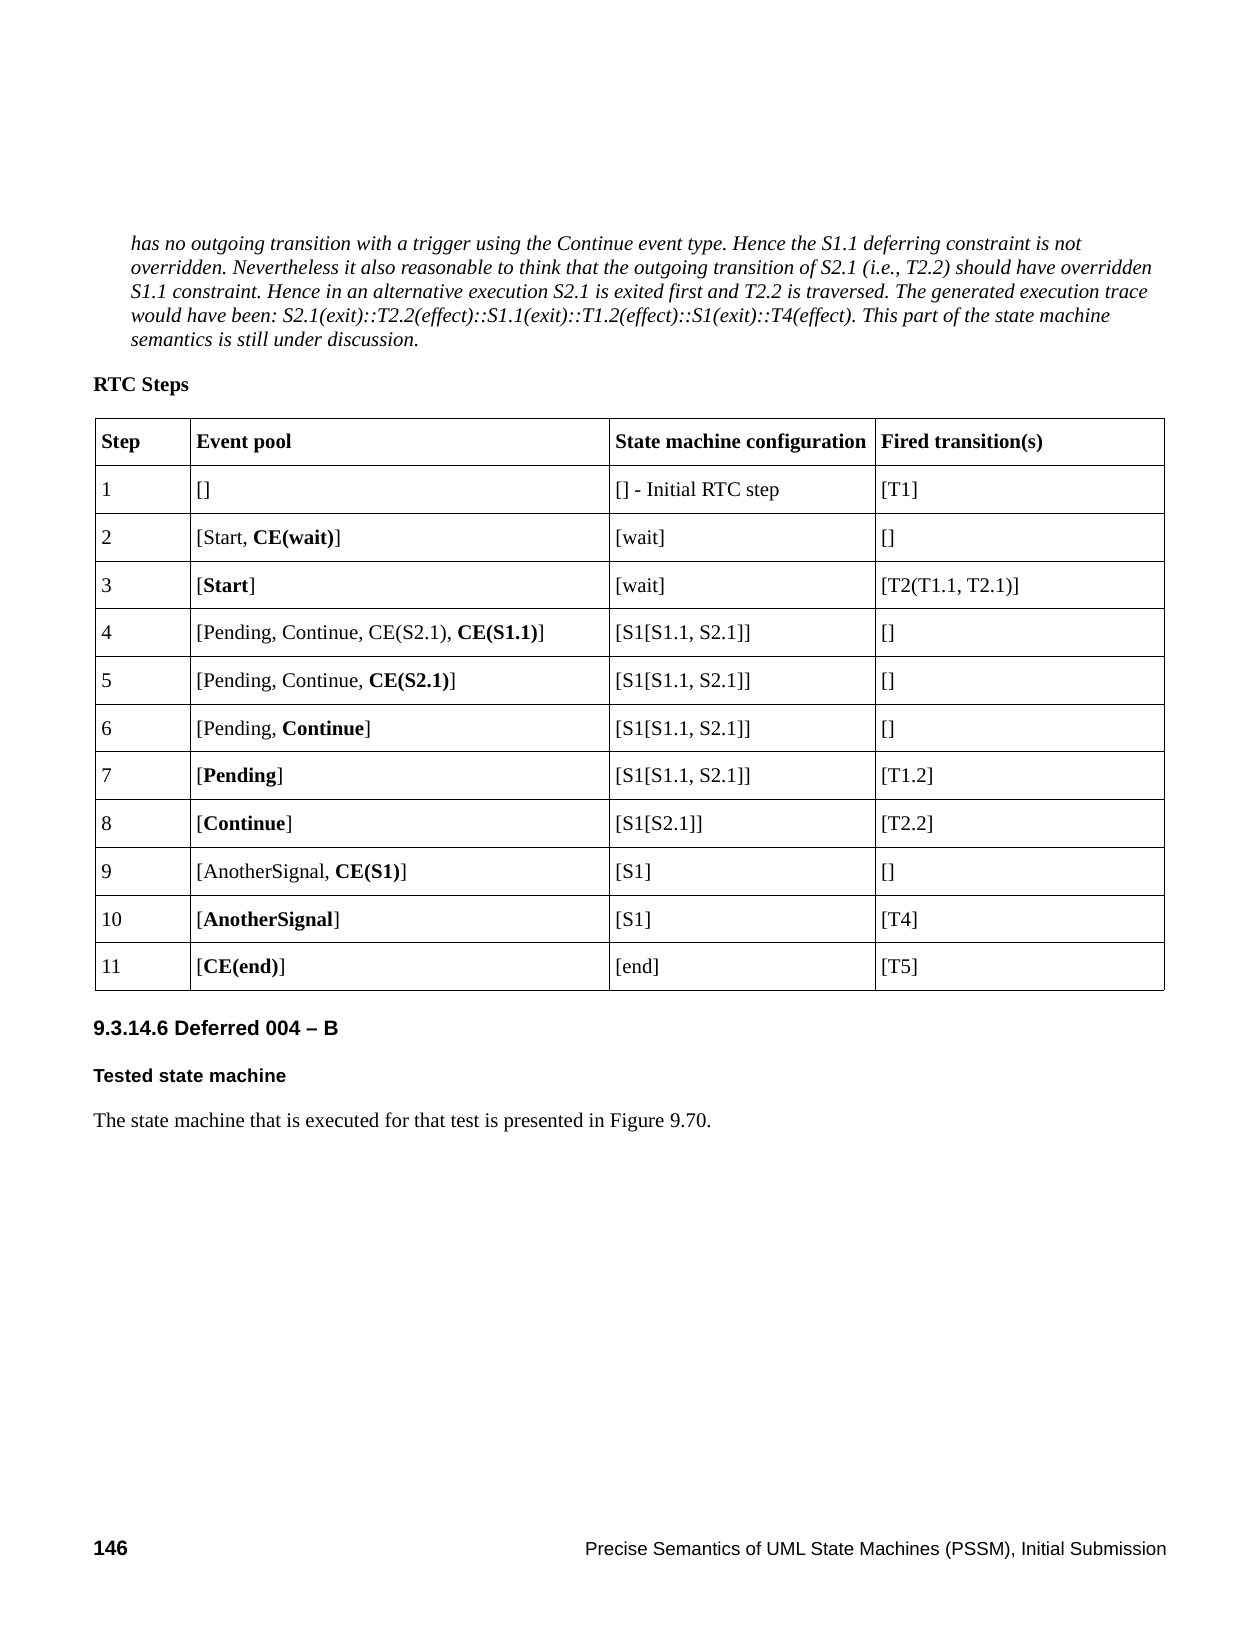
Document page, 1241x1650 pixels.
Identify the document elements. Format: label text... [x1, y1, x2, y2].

table_cell [T2.2] [876, 800, 1164, 847]
table_cell [T1.2] [876, 752, 1164, 799]
table_cell 6 [96, 705, 190, 751]
table_cell 5 [96, 657, 190, 704]
table_cell [Start, CE(wait)] [191, 514, 609, 561]
table_cell [wait] [610, 514, 875, 561]
table_cell 8 [96, 800, 190, 847]
table_header Fired transition(s) [876, 419, 1164, 465]
table_cell [] - Initial RTC step [610, 466, 875, 513]
table_header State machine configuration [610, 419, 875, 465]
table_cell [S1[S1.1, S2.1]] [610, 752, 875, 799]
table_cell [Pending, Continue] [191, 705, 609, 751]
table_cell [] [876, 848, 1164, 894]
table_header Step [96, 419, 190, 465]
table_cell [end] [610, 943, 875, 990]
table_cell [Pending, Continue, CE(S2.1)] [191, 657, 609, 704]
table_cell [Start] [191, 562, 609, 608]
table_cell [S1[S1.1, S2.1]] [610, 609, 875, 656]
table_cell [] [191, 466, 609, 513]
table_cell 3 [96, 562, 190, 608]
table_cell [T1] [876, 466, 1164, 513]
subtitle Tested state machine [93, 1065, 1164, 1087]
table_cell [S1[S2.1]] [610, 800, 875, 847]
table_cell 9 [96, 848, 190, 894]
table_cell 4 [96, 609, 190, 656]
table_cell [T2(T1.1, T2.1)] [876, 562, 1164, 608]
table_cell [] [876, 657, 1164, 704]
table_cell 10 [96, 896, 190, 942]
table_cell [Pending, Continue, CE(S2.1), CE(S1.1)] [191, 609, 609, 656]
table_cell [wait] [610, 562, 875, 608]
table_cell [S1] [610, 896, 875, 942]
table_cell [AnotherSignal] [191, 896, 609, 942]
table_cell [] [876, 514, 1164, 561]
table_cell [S1] [610, 848, 875, 894]
table_cell [] [876, 609, 1164, 656]
table_cell 2 [96, 514, 190, 561]
table_cell 7 [96, 752, 190, 799]
table_header Event pool [191, 419, 609, 465]
table_cell 1 [96, 466, 190, 513]
subtitle Deferred 004 – B [93, 1015, 1164, 1040]
table_cell [S1[S1.1, S2.1]] [610, 657, 875, 704]
text RTC Steps [93, 372, 1164, 396]
table_cell [CE(end)] [191, 943, 609, 990]
table_cell [] [876, 705, 1164, 751]
table_cell [Pending] [191, 752, 609, 799]
table_cell [T4] [876, 896, 1164, 942]
table_cell [Continue] [191, 800, 609, 847]
table_cell [T5] [876, 943, 1164, 990]
text The state machine that is executed for that test is presented in Figure 9.70. [93, 1108, 1164, 1132]
table_cell 11 [96, 943, 190, 990]
table_cell [AnotherSignal, CE(S1)] [191, 848, 609, 894]
table_cell [S1[S1.1, S2.1]] [610, 705, 875, 751]
text has no outgoing transition with a trigger using the Continue event type. Hence the S1.1 deferring constraint is not overridden. Nevertheless it also reasonable to think that the outgoing transition of S2.1 (i.e., T2.2) should have overridden S1.1 constraint. Hence in an alternative execution S2.1 is exited first and T2.2 is traversed. The generated execution trace would have been: S2.1(exit)::T2.2(effect)::S1.1(exit)::T1.2(effect)::S1(exit)::T4(effect). This part of the state machine semantics is still under discussion. [131, 231, 1164, 351]
